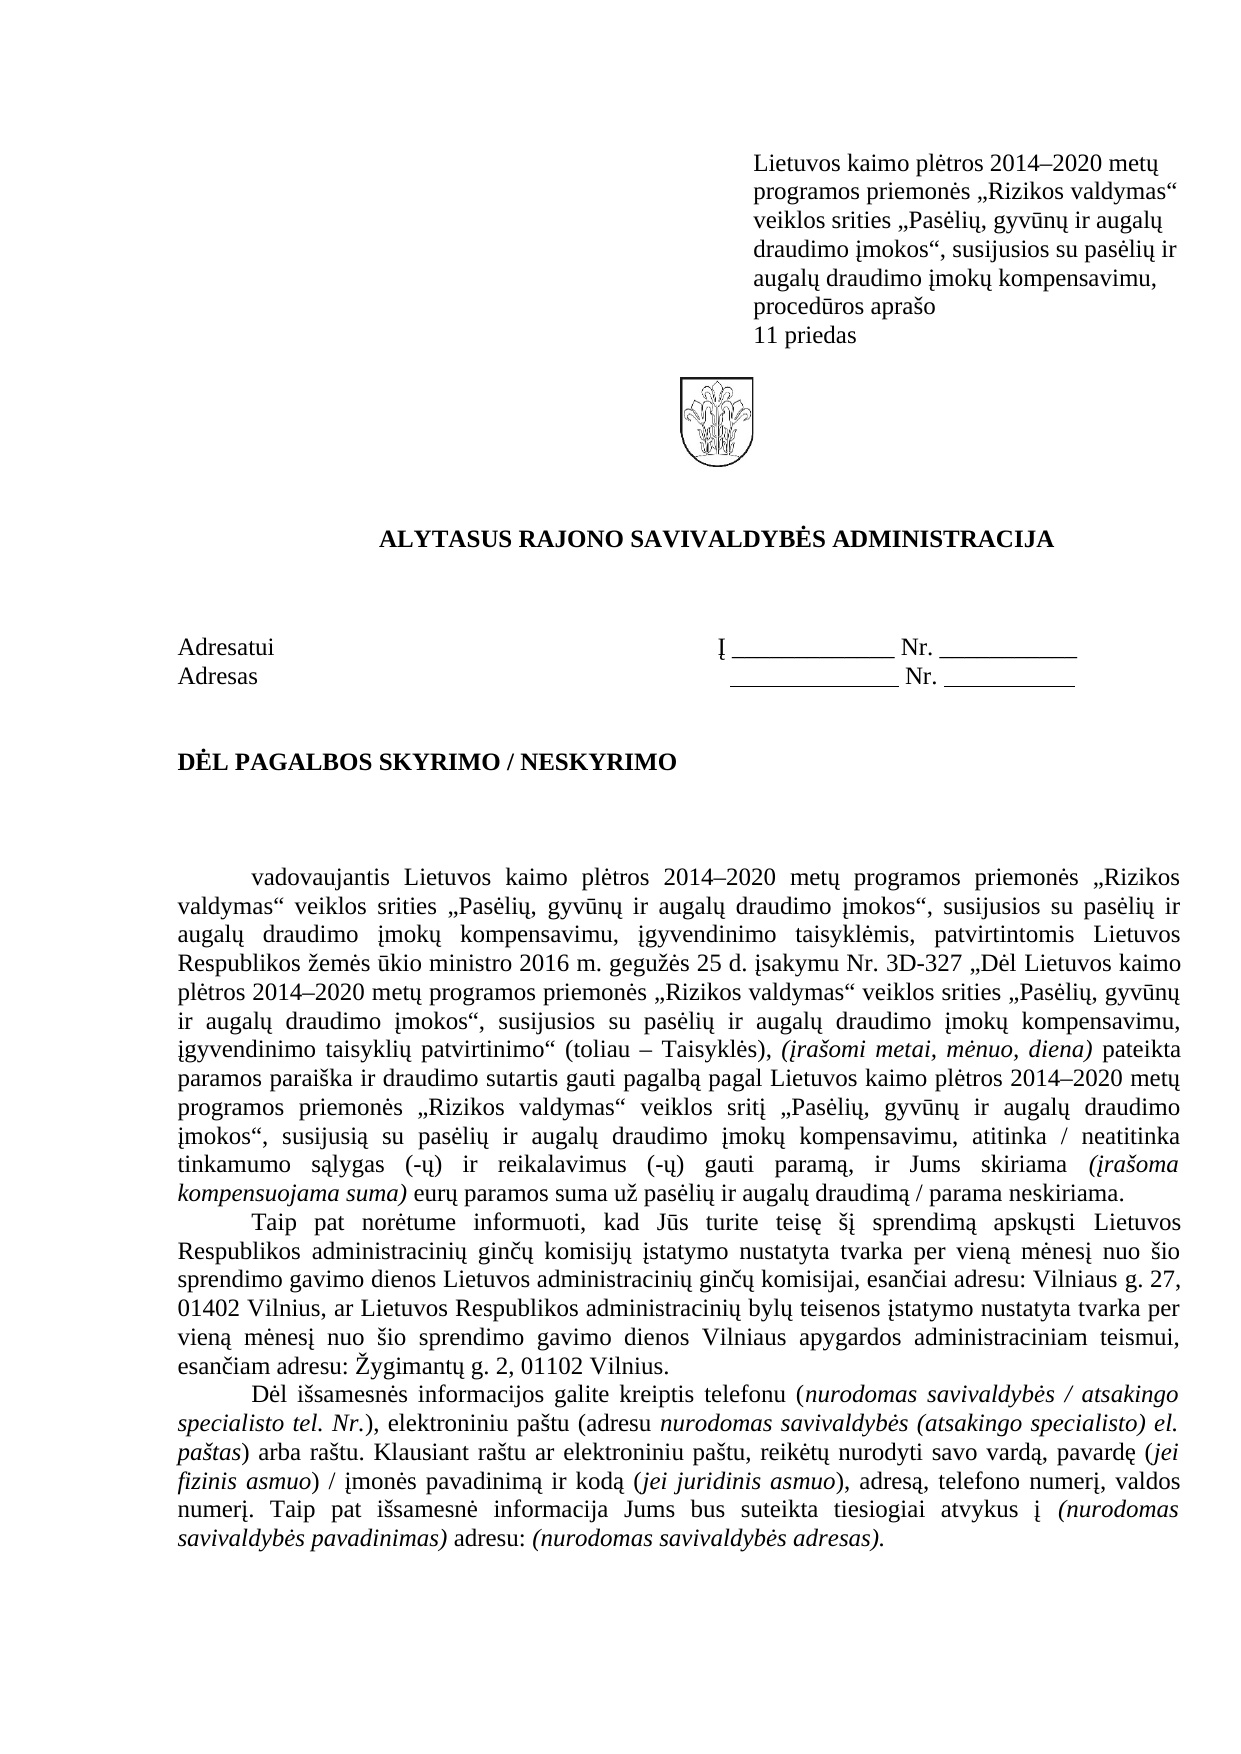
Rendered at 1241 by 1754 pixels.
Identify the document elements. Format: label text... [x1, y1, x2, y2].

text Adresatui Į _____________ Nr. ___________ [177, 632, 1181, 661]
text Taip pat norėtume informuoti, kad Jūs turite teisę šį sprendimą apskųsti Lietuvos Respublikos administracinių ginčų komisijų įstatymo nustatyta tvarka per vieną mėnesį nuo šio sprendimo gavimo dienos Lietuvos administracinių ginčų komisijai, esančiai adresu: Vilniaus g. 27, 01402 Vilnius, ar Lietuvos Respublikos administracinių bylų teisenos įstatymo nustatyta tvarka per vieną mėnesį nuo šio sprendimo gavimo dienos Vilniaus apygardos administraciniam teismui, esančiam adresu: Žygimantų g. 2, 01102 Vilnius. [177, 1207, 1181, 1379]
text ALYTASUS RAJONO SAVIVALDYBĖS ADMINISTRACIJA [177, 524, 1181, 553]
text DĖL PAGALBOS SKYRIMO / NESKYRIMO [177, 747, 1181, 776]
text vadovaujantis Lietuvos kaimo plėtros 2014–2020 metų programos priemonės „Rizikos valdymas“ veiklos srities „Pasėlių, gyvūnų ir augalų draudimo įmokos“, susijusios su pasėlių ir augalų draudimo įmokų kompensavimu, įgyvendinimo taisyklėmis, patvirtintomis Lietuvos Respublikos žemės ūkio ministro 2016 m. gegužės 25 d. įsakymu Nr. 3D-327 „Dėl Lietuvos kaimo plėtros 2014–2020 metų programos priemonės „Rizikos valdymas“ veiklos srities „Pasėlių, gyvūnų ir augalų draudimo įmokos“, susijusios su pasėlių ir augalų draudimo įmokų kompensavimu, įgyvendinimo taisyklių patvirtinimo“ (toliau – Taisyklės), (įrašomi metai, mėnuo, diena) pateikta paramos paraiška ir draudimo sutartis gauti pagalbą pagal Lietuvos kaimo plėtros 2014–2020 metų programos priemonės „Rizikos valdymas“ veiklos sritį „Pasėlių, gyvūnų ir augalų draudimo įmokos“, susijusią su pasėlių ir augalų draudimo įmokų kompensavimu, atitinka / neatitinka tinkamumo sąlygas (-ų) ir reikalavimus (-ų) gauti paramą, ir Jums skiriama (įrašoma kompensuojama suma) eurų paramos suma už pasėlių ir augalų draudimą / parama neskiriama. [177, 862, 1181, 1207]
text Dėl išsamesnės informacijos galite kreiptis telefonu (nurodomas savivaldybės / atsakingo specialisto tel. Nr.), elektroniniu paštu (adresu nurodomas savivaldybės (atsakingo specialisto) el. paštas) arba raštu. Klausiant raštu ar elektroniniu paštu, reikėtų nurodyti savo vardą, pavardę (jei fizinis asmuo) / įmonės pavadinimą ir kodą (jei juridinis asmuo), adresą, telefono numerį, valdos numerį. Taip pat išsamesnė informacija Jums bus suteikta tiesiogiai atvykus į (nurodomas savivaldybės pavadinimas) adresu: (nurodomas savivaldybės adresas). [177, 1379, 1181, 1552]
text 11 priedas [753, 320, 1181, 349]
text Lietuvos kaimo plėtros 2014–2020 metų programos priemonės „Rizikos valdymas“ veiklos srities „Pasėlių, gyvūnų ir augalų draudimo įmokos“, susijusios su pasėlių ir augalų draudimo įmokų kompensavimu, procedūros aprašo [753, 148, 1181, 320]
text Adresas Nr. [177, 661, 1181, 689]
